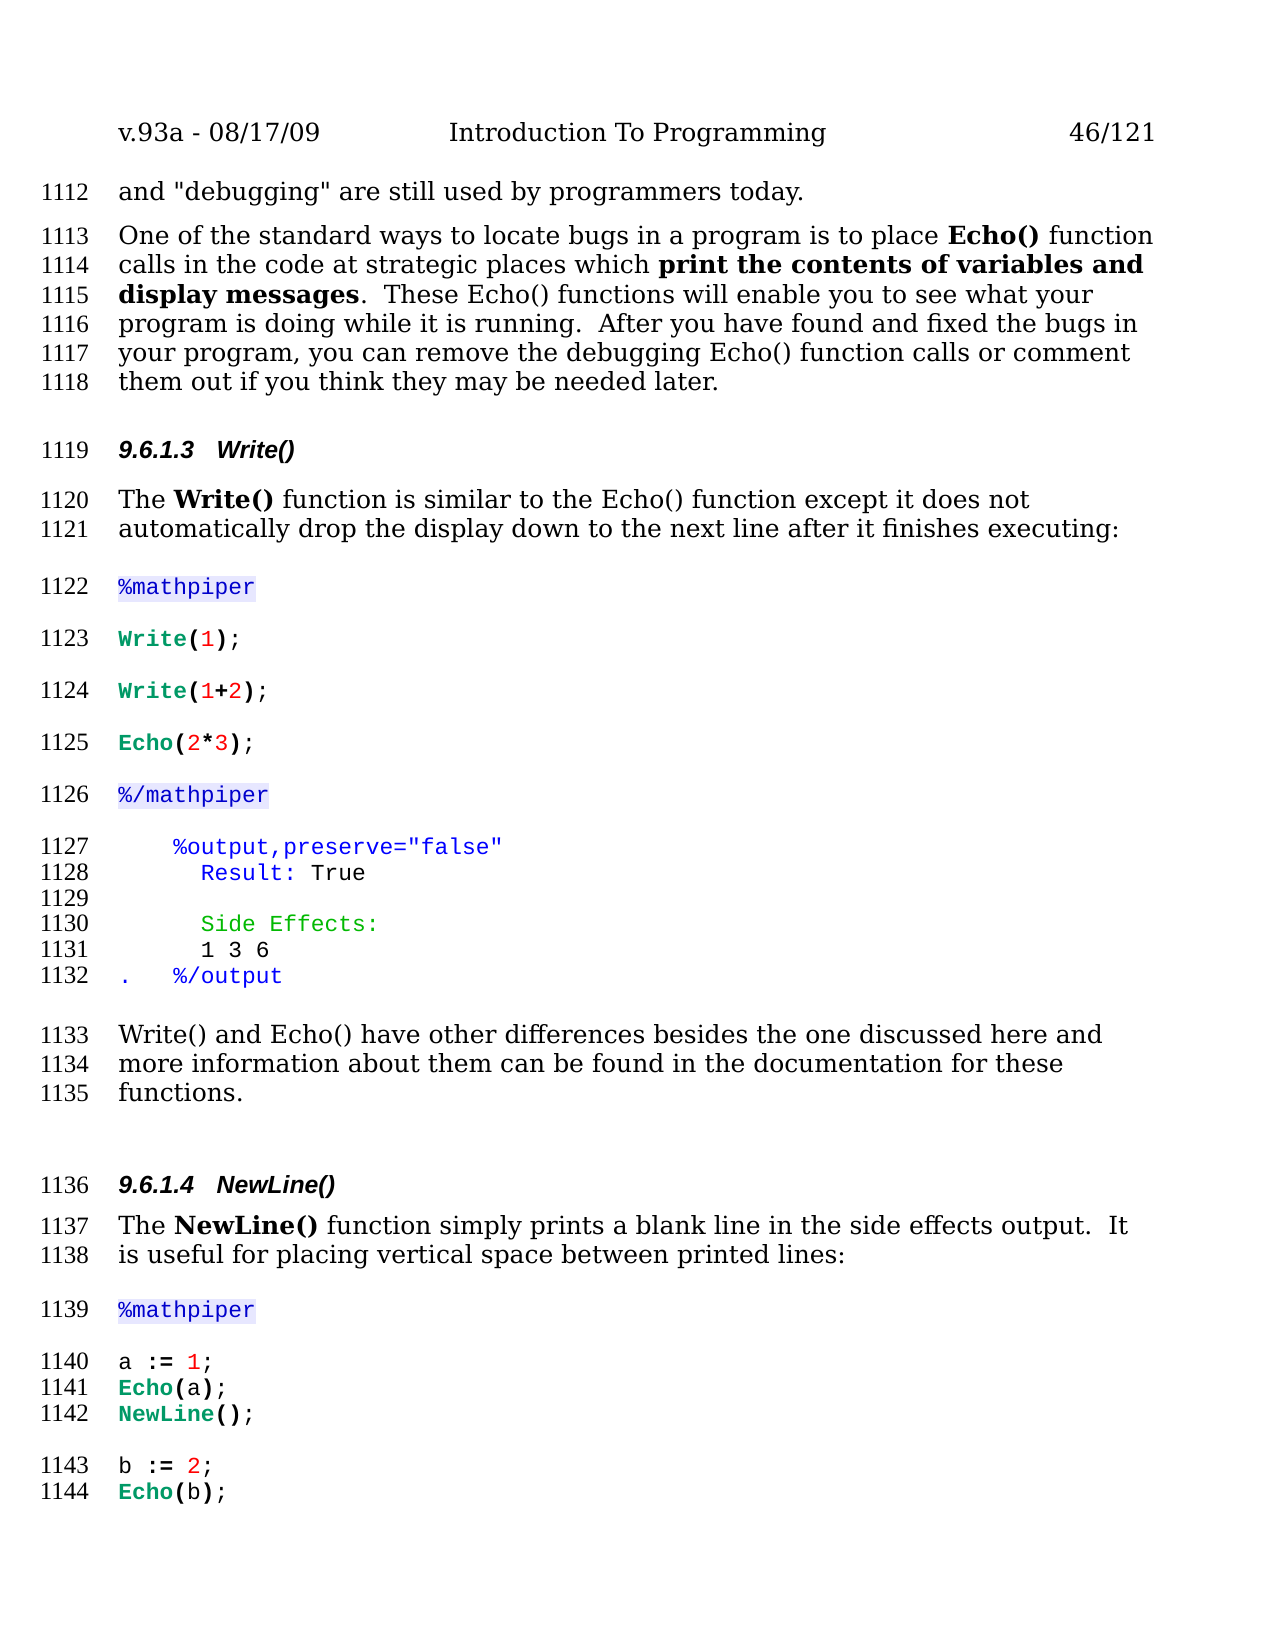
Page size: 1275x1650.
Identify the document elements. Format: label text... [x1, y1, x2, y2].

subtitle Write() [118, 436, 1157, 464]
text Result: True [118, 861, 1157, 887]
text Echo(a); [118, 1376, 1157, 1402]
text . %/output [118, 965, 1157, 991]
text Write(1); [118, 627, 1157, 653]
text and "debugging" are still used by programmers today. [118, 177, 1157, 206]
text Side Effects: [118, 913, 1157, 939]
text b := 2; [118, 1454, 1157, 1480]
text 1 3 6 [118, 939, 1157, 965]
text Echo(b); [118, 1480, 1157, 1506]
text The NewLine() function simply prints a blank line in the side effects output. It is useful for placing vertical space between printed lines: [118, 1211, 1157, 1269]
text Write(1+2); [118, 679, 1157, 705]
text %/mathpiper [118, 783, 1157, 809]
text %output,preserve="false" [118, 835, 1157, 861]
text NewLine(); [118, 1402, 1157, 1428]
text One of the standard ways to locate bugs in a program is to place Echo() function calls in the code at strategic places which print the contents of variables and display messages. These Echo() functions will enable you to see what your program is doing while it is running. After you have found and fixed the bugs in your program, you can remove the debugging Echo() function calls or comment them out if you think they may be needed later. [118, 221, 1157, 397]
text %mathpiper [118, 1299, 1157, 1324]
text Echo(2*3); [118, 731, 1157, 757]
subtitle NewLine() [118, 1170, 1157, 1199]
text %mathpiper [118, 576, 1157, 602]
text The Write() function is similar to the Echo() function except it does not automatically drop the display down to the next line after it finishes executing: [118, 485, 1157, 544]
text a := 1; [118, 1351, 1157, 1376]
text Write() and Echo() have other differences besides the one discussed here and more information about them can be found in the documentation for these functions. [118, 1020, 1157, 1108]
